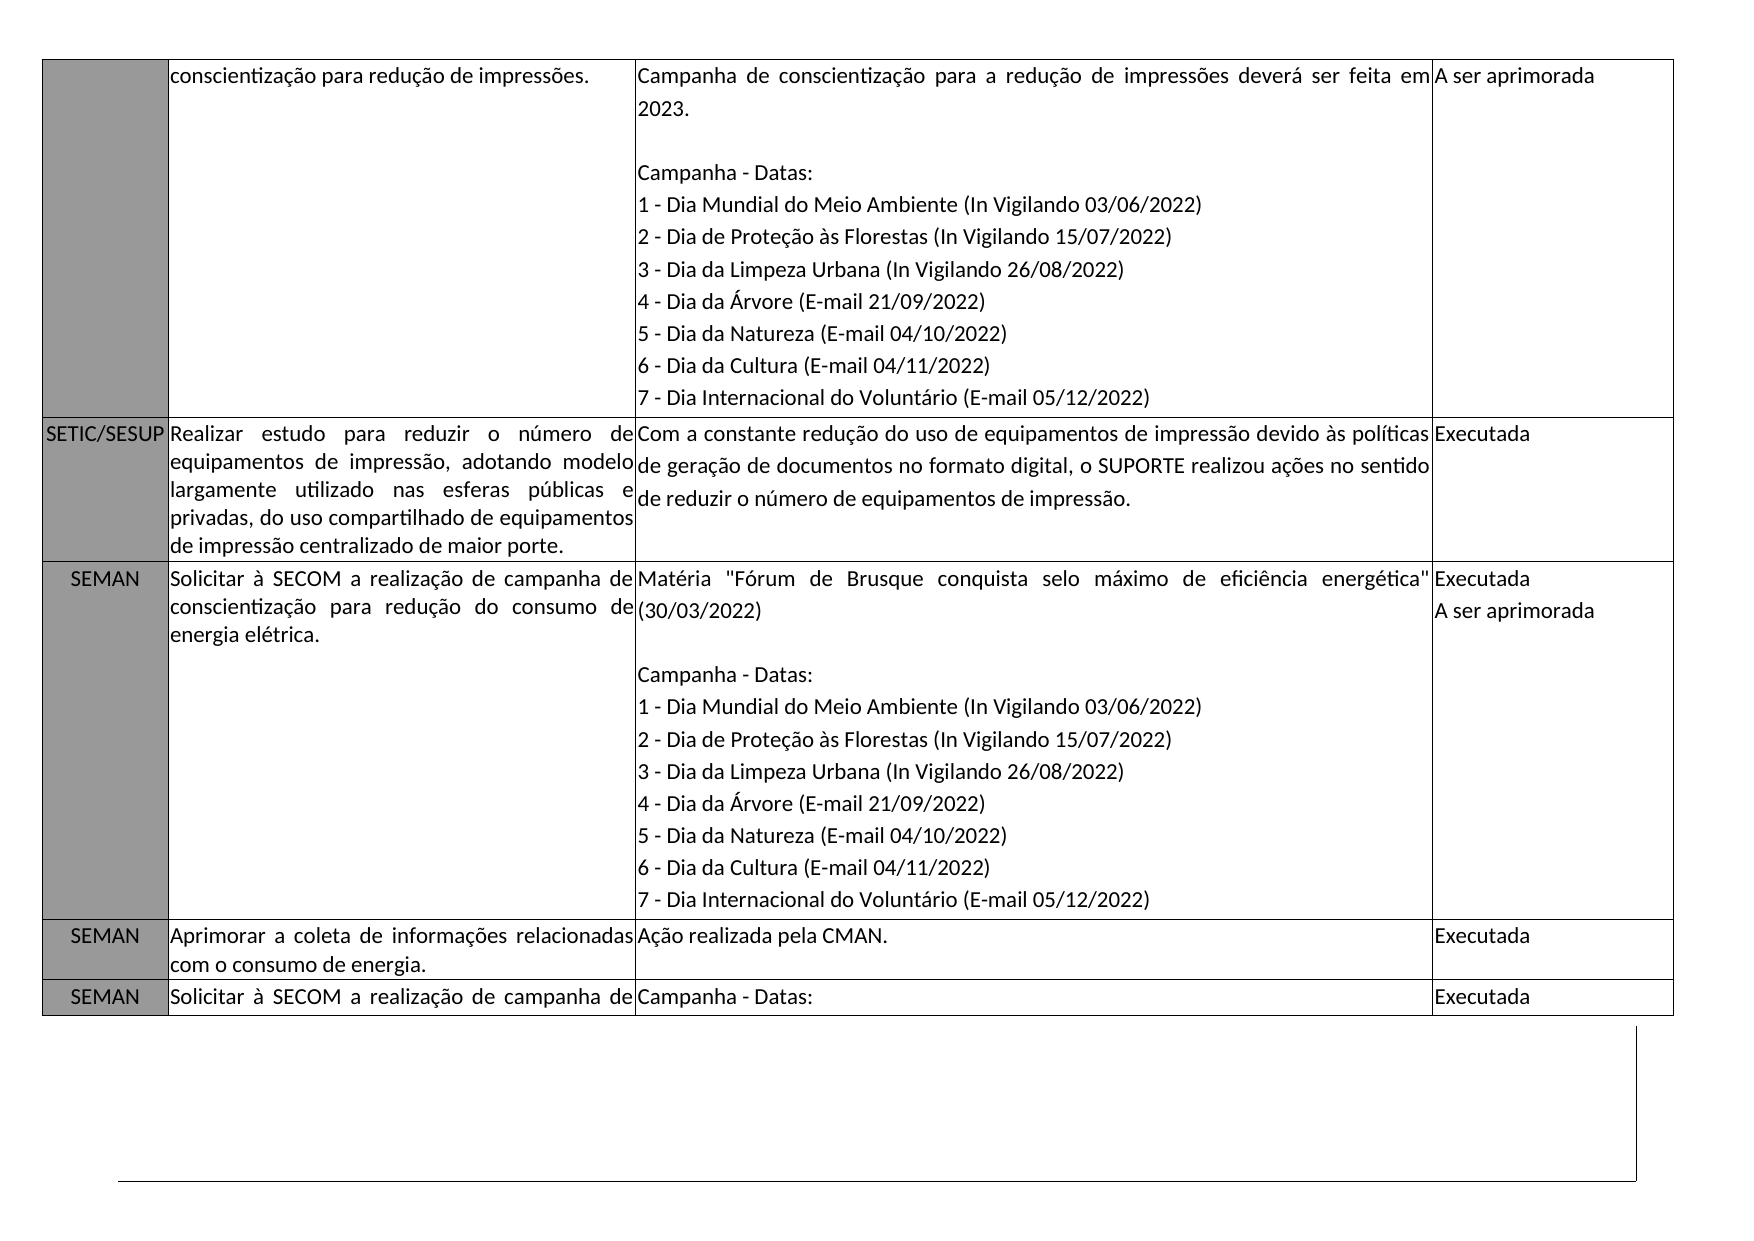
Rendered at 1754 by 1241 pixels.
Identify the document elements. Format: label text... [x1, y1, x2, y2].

table_cell Aprimorar a coleta de informações relacionadas com o consumo de energia. [169, 920, 635, 979]
table_cell Matéria "Fórum de Brusque conquista selo máximo de eficiência energética" (30/03/2022) Campanha - Datas: 1 - Dia Mundial do Meio Ambiente (In Vigilando 03/06/2022) 2 - Dia de Proteção às Florestas (In Vigilando 15/07/2022) 3 - Dia da Limpeza Urbana (In Vigilando 26/08/2022) 4 - Dia da Árvore (E-mail 21/09/2022) 5 - Dia da Natureza (E-mail 04/10/2022) 6 - Dia da Cultura (E-mail 04/11/2022) 7 - Dia Internacional do Voluntário (E-mail 05/12/2022) [636, 562, 1432, 919]
table_cell Executada [1433, 980, 1673, 1015]
table_cell conscientização para redução de impressões. [169, 60, 635, 417]
table_cell [43, 60, 168, 417]
table_cell Campanha - Datas: [636, 980, 1432, 1015]
table_cell Solicitar à SECOM a realização de campanha de [169, 980, 635, 1015]
table_cell A ser aprimorada [1433, 60, 1673, 417]
table_cell SEMAN [43, 980, 168, 1015]
table_cell Executada [1433, 920, 1673, 979]
table_cell Solicitar à SECOM a realização de campanha de conscientização para redução do consumo de energia elétrica. [169, 562, 635, 919]
table_cell Realizar estudo para reduzir o número de equipamentos de impressão, adotando modelo largamente utilizado nas esferas públicas e privadas, do uso compartilhado de equipamentos de impressão centralizado de maior porte. [169, 418, 635, 561]
table_cell SEMAN [43, 920, 168, 979]
table_cell Ação realizada pela CMAN. [636, 920, 1432, 979]
table_cell Executada A ser aprimorada [1433, 562, 1673, 919]
table_cell SETIC/SESUP [43, 418, 168, 561]
table_cell SEMAN [43, 562, 168, 919]
table_cell Com a constante redução do uso de equipamentos de impressão devido às políticas de geração de documentos no formato digital, o SUPORTE realizou ações no sentido de reduzir o número de equipamentos de impressão. [636, 418, 1432, 561]
table_cell Executada [1433, 418, 1673, 561]
table_cell Campanha de conscientização para a redução de impressões deverá ser feita em 2023. Campanha - Datas: 1 - Dia Mundial do Meio Ambiente (In Vigilando 03/06/2022) 2 - Dia de Proteção às Florestas (In Vigilando 15/07/2022) 3 - Dia da Limpeza Urbana (In Vigilando 26/08/2022) 4 - Dia da Árvore (E-mail 21/09/2022) 5 - Dia da Natureza (E-mail 04/10/2022) 6 - Dia da Cultura (E-mail 04/11/2022) 7 - Dia Internacional do Voluntário (E-mail 05/12/2022) [636, 60, 1432, 417]
